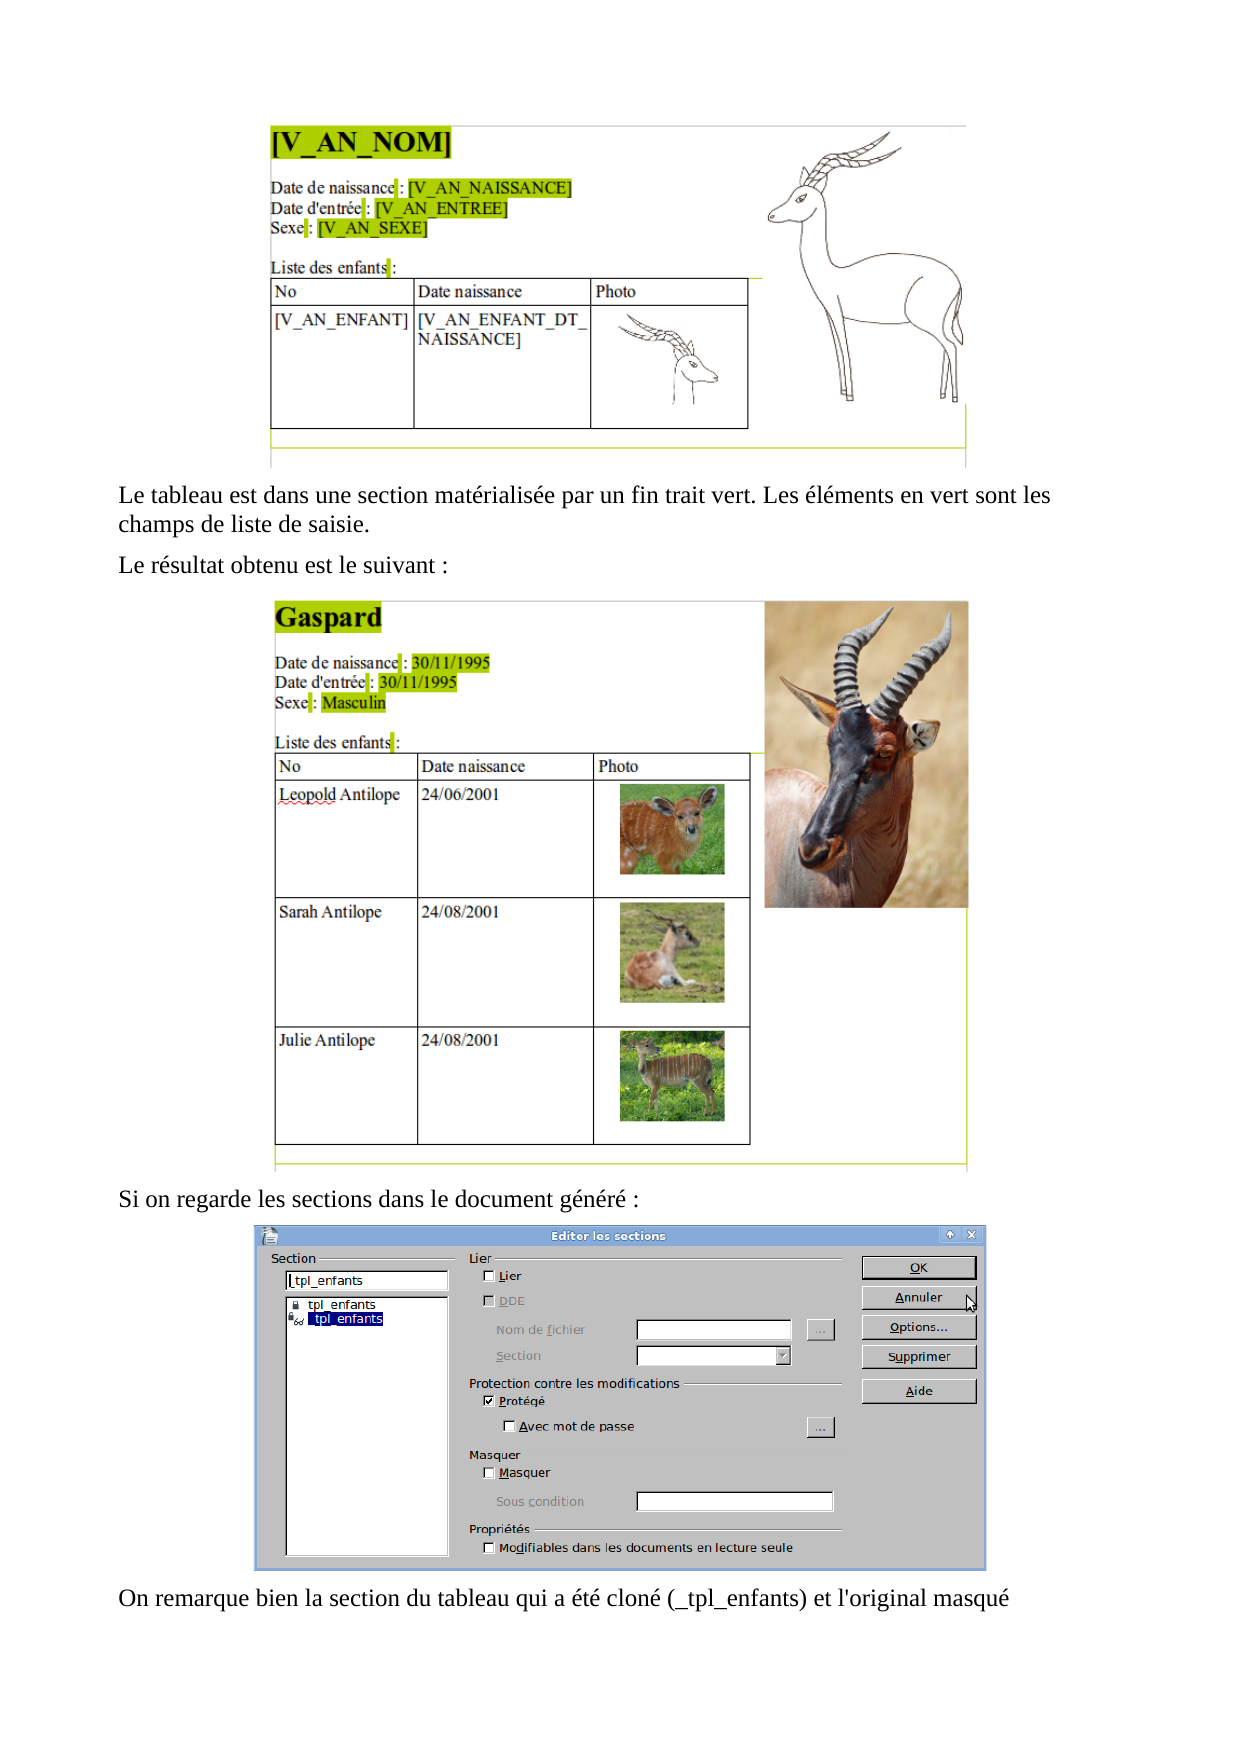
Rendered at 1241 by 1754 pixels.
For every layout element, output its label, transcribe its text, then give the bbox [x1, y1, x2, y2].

text Si on regarde les sections dans le document généré : [118, 1184, 1122, 1213]
picture [253, 1225, 987, 1571]
picture [265, 118, 975, 468]
text Le résultat obtenu est le suivant : [118, 550, 1122, 579]
text Le tableau est dans une section matérialisée par un fin trait vert. Les éléments en vert sont les champs de liste de saisie. [118, 480, 1122, 538]
text On remarque bien la section du tableau qui a été cloné (_tpl_enfants) et l'original masqué [118, 1583, 1122, 1612]
picture [265, 591, 975, 1172]
